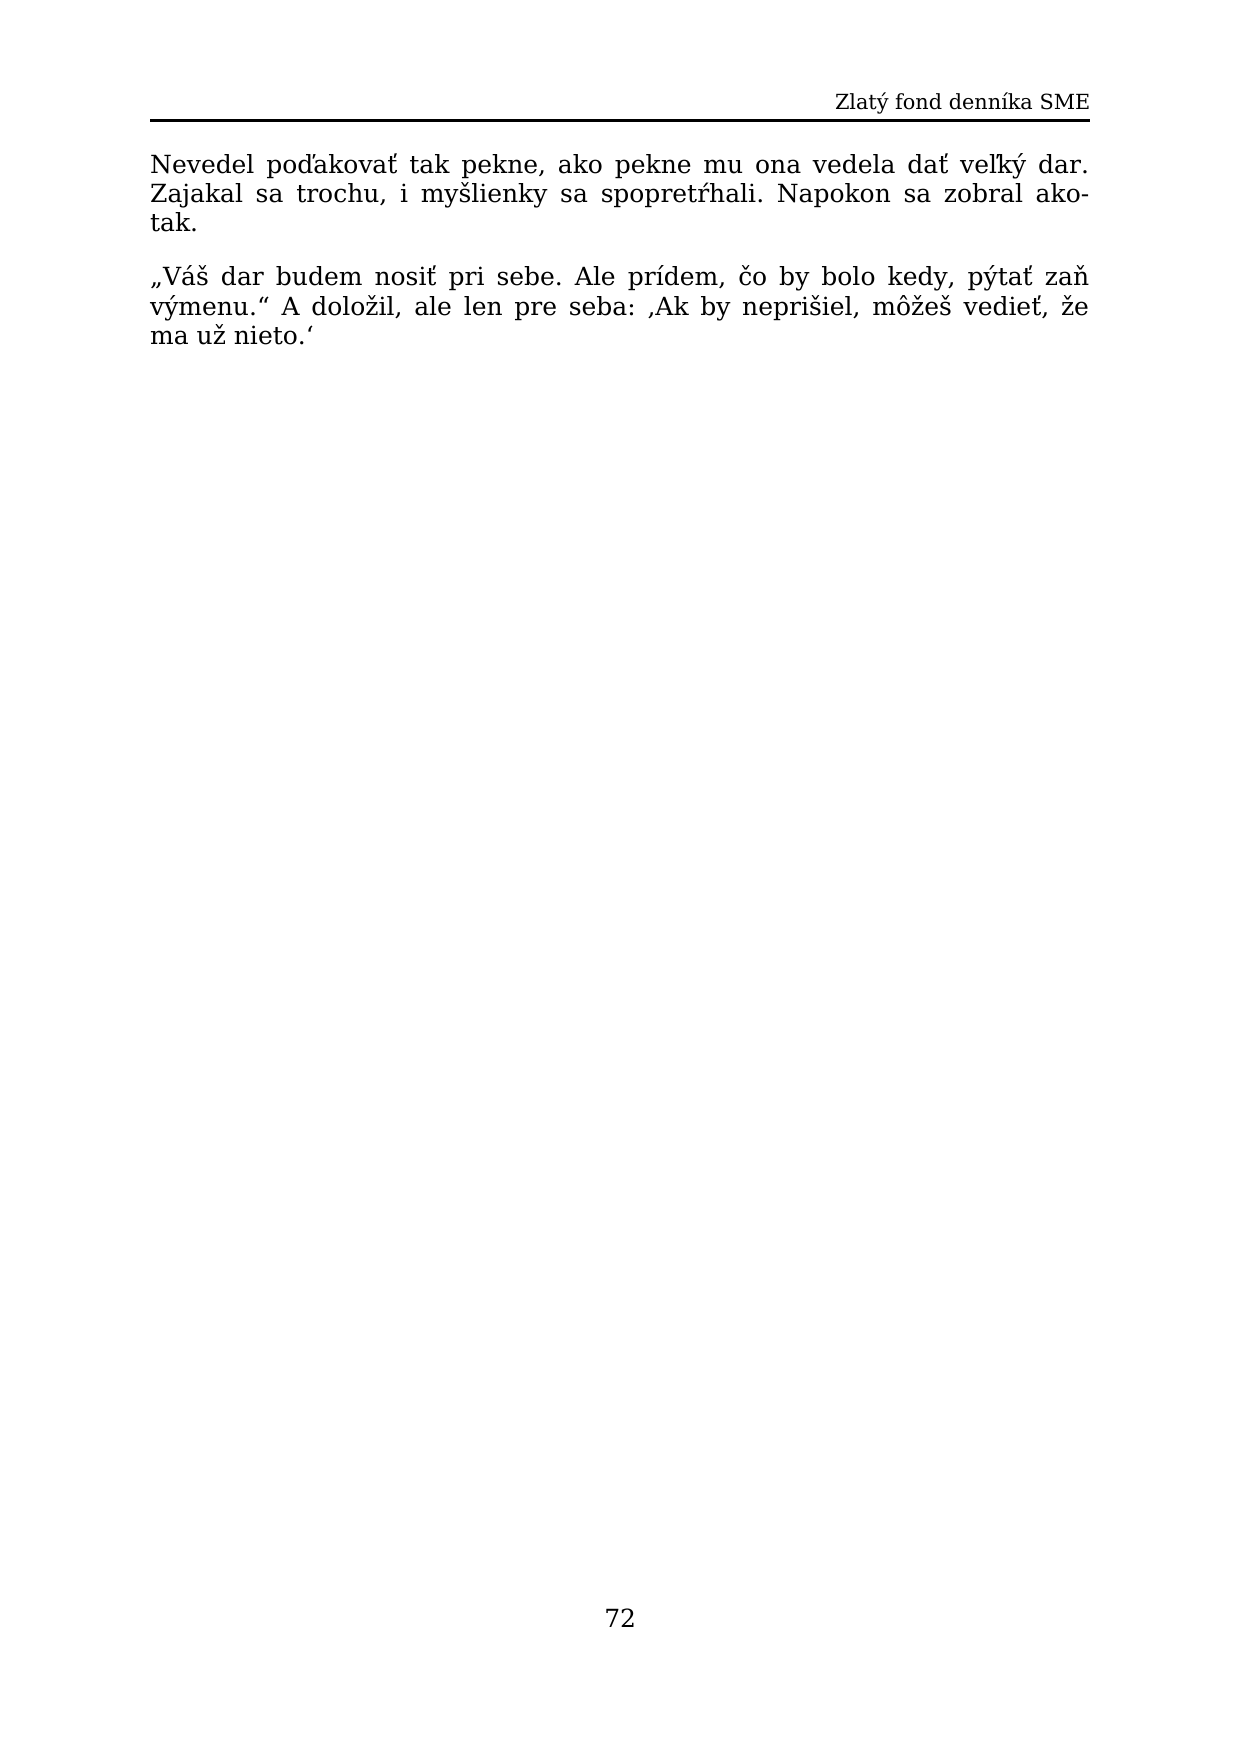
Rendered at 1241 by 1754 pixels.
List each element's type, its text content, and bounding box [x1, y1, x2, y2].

text „Váš dar budem nosiť pri sebe. Ale prídem, čo by bolo kedy, pýtať zaň výmenu.“ A doložil, ale len pre seba: ,Ak by neprišiel, môžeš vedieť, že ma už nieto.‘ [150, 262, 1090, 350]
text Nevedel poďakovať tak pekne, ako pekne mu ona vedela dať veľký dar. Zajakal sa trochu, i myšlienky sa spopretŕhali. Napokon sa zobral ako-tak. [150, 150, 1090, 237]
